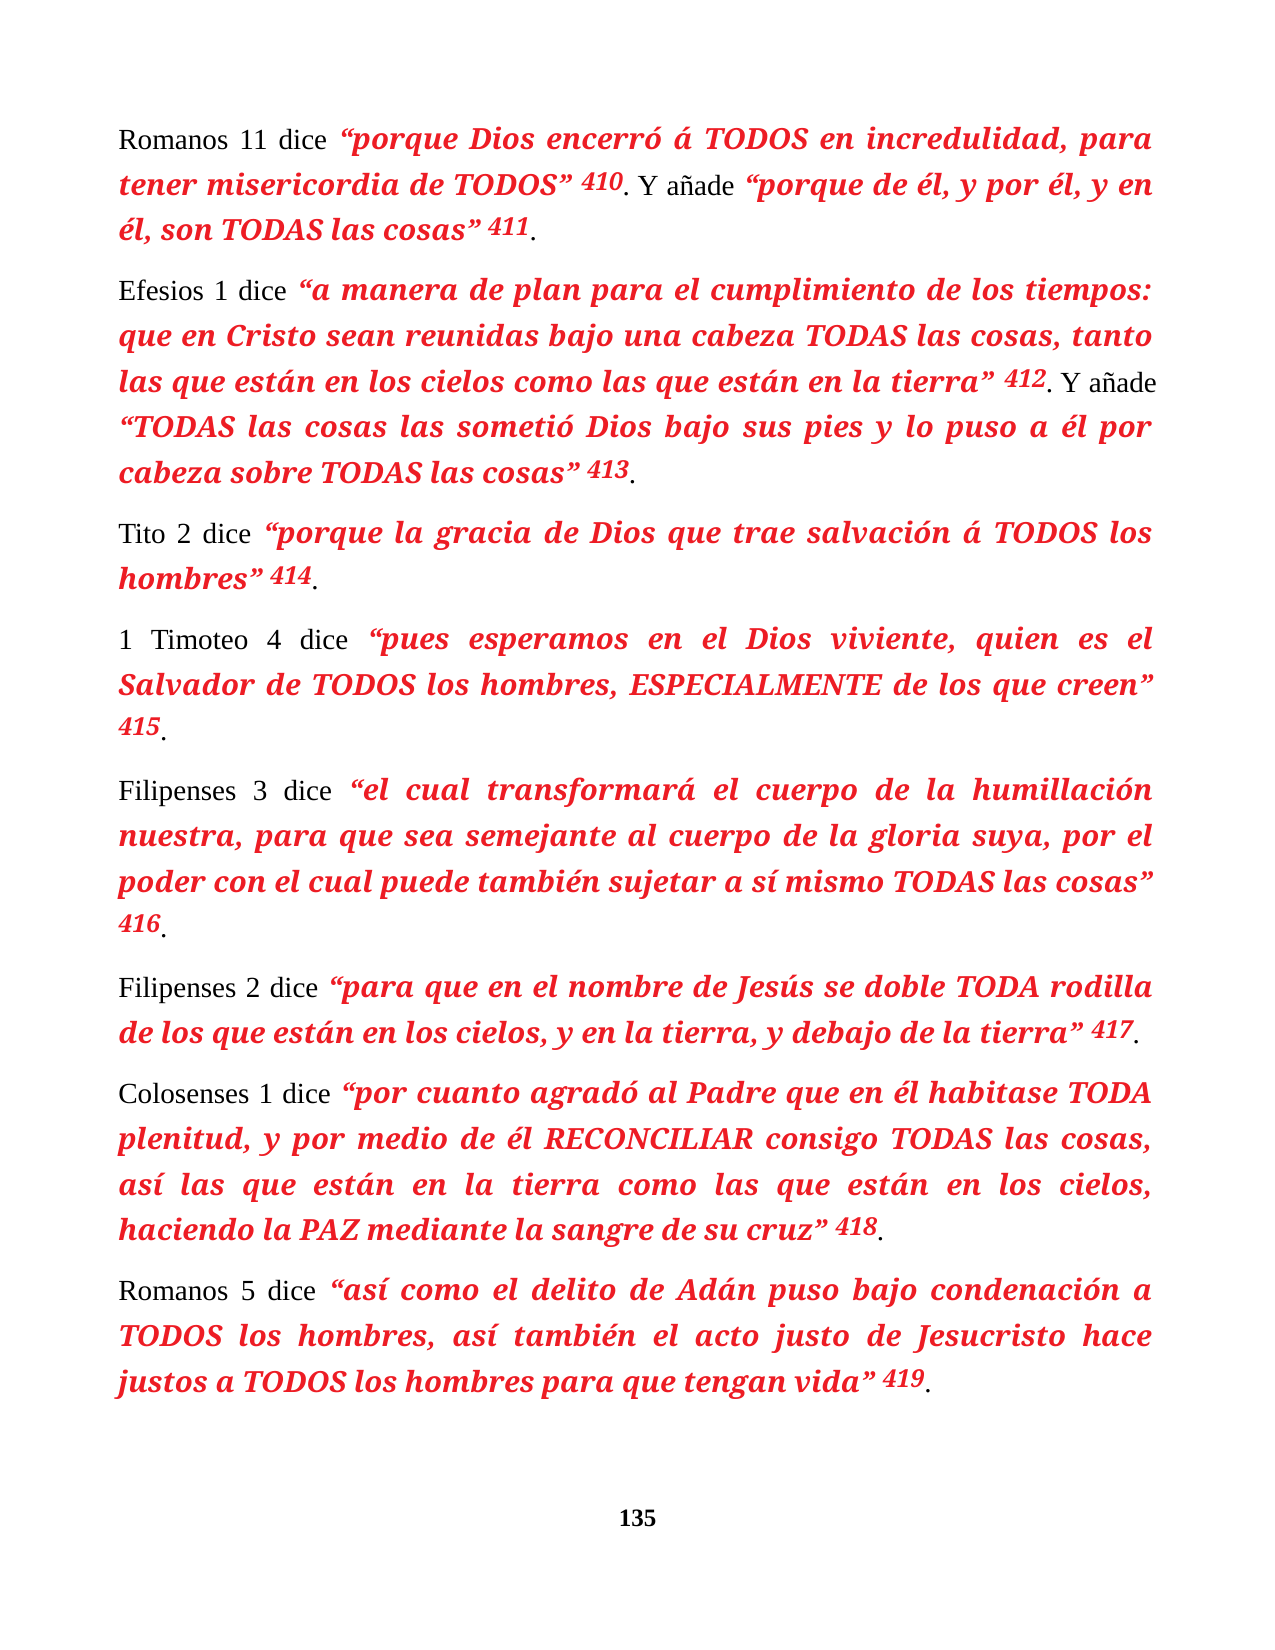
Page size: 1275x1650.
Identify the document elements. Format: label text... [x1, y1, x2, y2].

text Filipenses 3 dice “el cual transformará el cuerpo de la humillación nuestra, para que sea semejante al cuerpo de la gloria suya, por el poder con el cual puede también sujetar a sí mismo TODAS las cosas” . [118, 769, 1157, 946]
text 1 Timoteo 4 dice “pues esperamos en el Dios viviente, quien es el Salvador de TODOS los hombres, ESPECIALMENTE de los que creen” . [118, 618, 1157, 749]
text Romanos 5 dice “así como el delito de Adán puso bajo condenación a TODOS los hombres, así también el acto justo de Jesucristo hace justos a TODOS los hombres para que tengan vida” . [118, 1269, 1157, 1401]
text Romanos 11 dice “porque Dios encerró á TODOS en incredulidad, para tener misericordia de TODOS” . Y añade “porque de él, y por él, y en él, son TODAS las cosas” . [118, 118, 1157, 249]
text Filipenses 2 dice “para que en el nombre de Jesús se doble TODA rodilla de los que están en los cielos, y en la tierra, y debajo de la tierra” . [118, 967, 1157, 1052]
text Efesios 1 dice “a manera de plan para el cumplimiento de los tiempos: que en Cristo sean reunidas bajo una cabeza TODAS las cosas, tanto las que están en los cielos como las que están en la tierra” . Y añade “TODAS las cosas las sometió Dios bajo sus pies y lo puso a él por cabeza sobre TODAS las cosas” . [118, 269, 1157, 492]
text Colosenses 1 dice “por cuanto agradó al Padre que en él habitase TODA plenitud, y por medio de él RECONCILIAR consigo TODAS las cosas, así las que están en la tierra como las que están en los cielos, haciendo la PAZ mediante la sangre de su cruz” . [118, 1072, 1157, 1249]
text Tito 2 dice “porque la gracia de Dios que trae salvación á TODOS los hombres” . [118, 512, 1157, 598]
